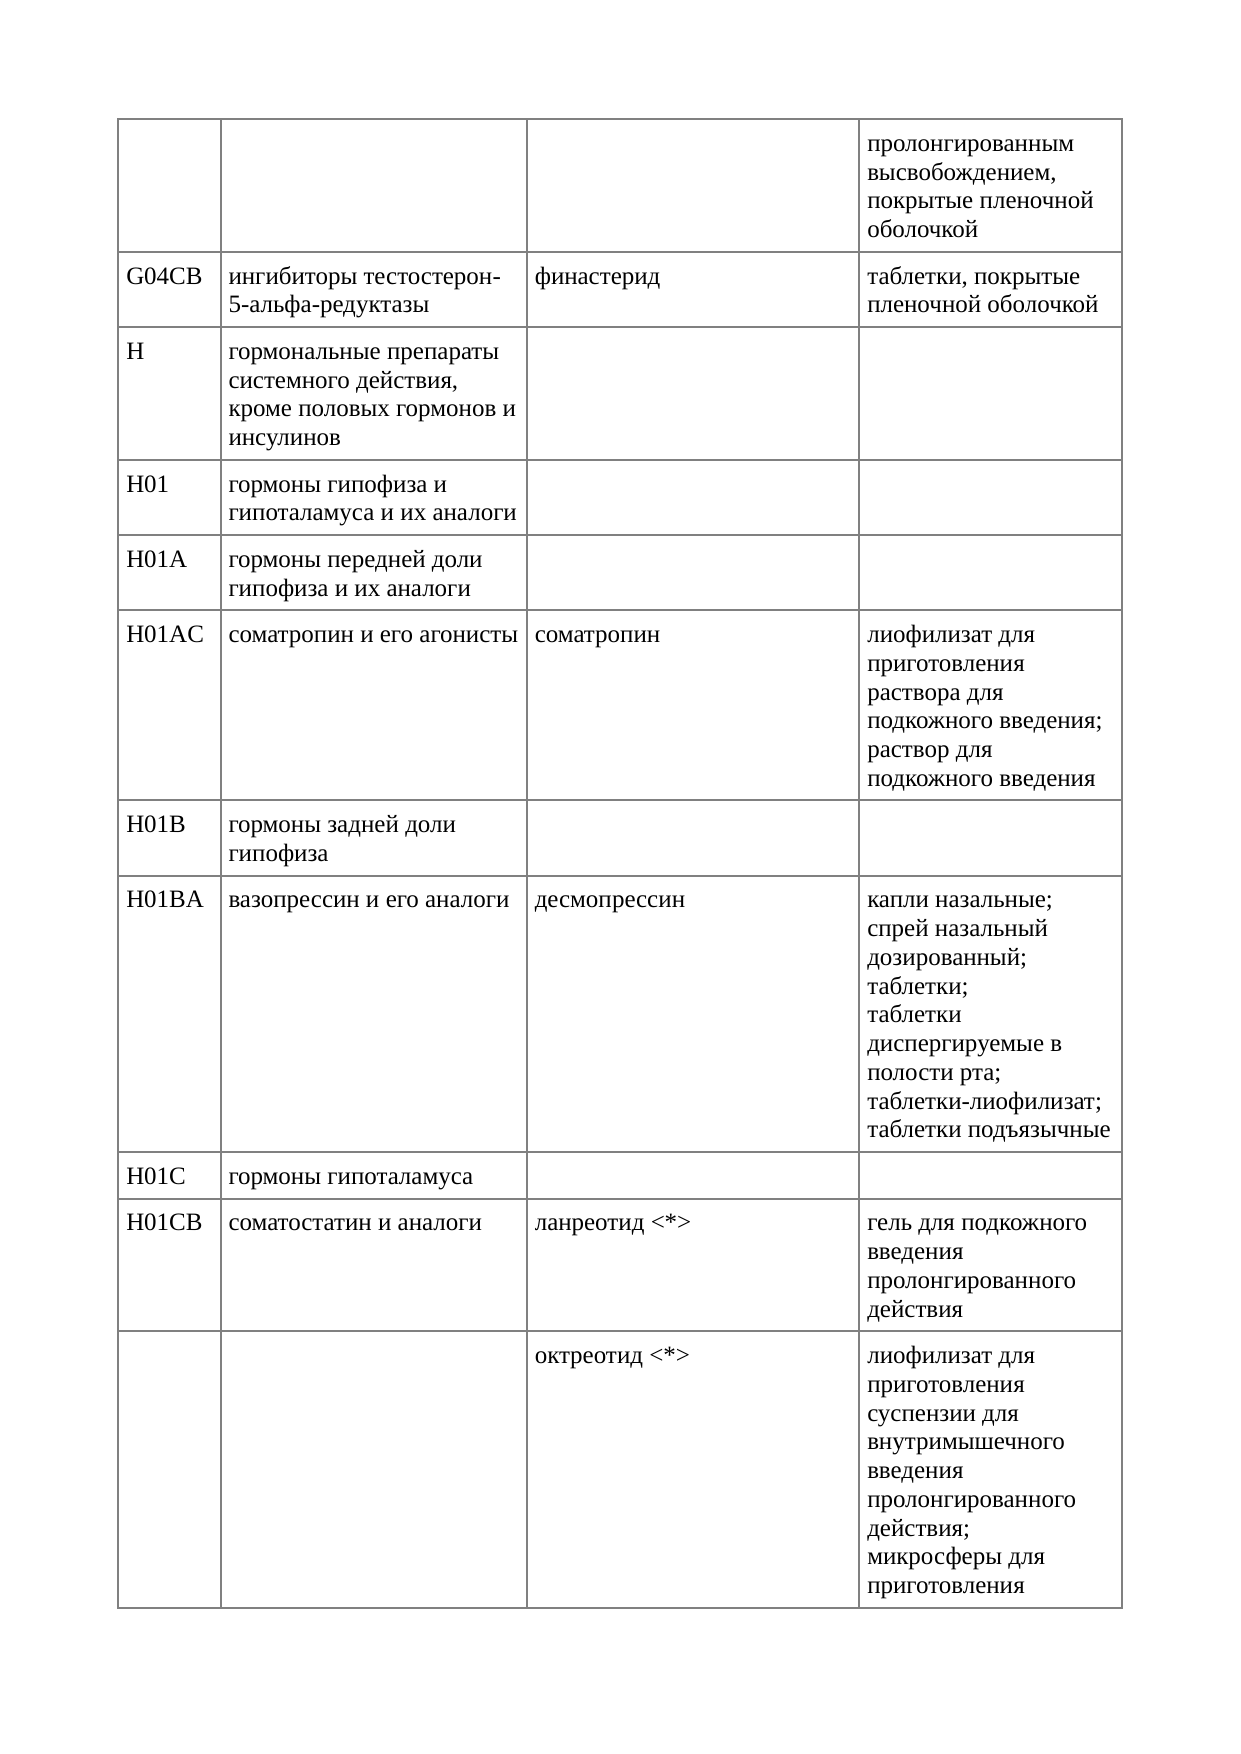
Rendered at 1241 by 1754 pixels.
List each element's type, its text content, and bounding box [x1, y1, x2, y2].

table_cell вазопрессин и его аналоги [222, 877, 526, 1151]
table_cell H01BA [119, 877, 220, 1151]
table_cell соматропин и его агонисты [222, 611, 526, 799]
table_cell гормоны гипофиза и гипоталамуса и их аналоги [222, 461, 526, 534]
table_cell H01B [119, 801, 220, 874]
table_cell H [119, 328, 220, 459]
table_cell десмопрессин [528, 877, 858, 1151]
table_cell пролонгированным высвобождением, покрытые пленочной оболочкой [860, 120, 1121, 251]
table_cell [860, 328, 1121, 459]
table_cell ингибиторы тестостерон-5-альфа-редуктазы [222, 253, 526, 326]
table_cell [860, 801, 1121, 874]
table_cell [528, 536, 858, 609]
table_cell лиофилизат для приготовления суспензии для внутримышечного введения пролонгированного действия; микросферы для приготовления [860, 1332, 1121, 1607]
table_cell соматостатин и аналоги [222, 1200, 526, 1330]
table_cell [860, 461, 1121, 534]
table_cell гель для подкожного введения пролонгированного действия [860, 1200, 1121, 1330]
table_cell финастерид [528, 253, 858, 326]
table_cell гормоны гипоталамуса [222, 1153, 526, 1197]
table_cell гормоны передней доли гипофиза и их аналоги [222, 536, 526, 609]
table_cell [860, 536, 1121, 609]
table_cell [528, 1153, 858, 1197]
table_cell таблетки, покрытые пленочной оболочкой [860, 253, 1121, 326]
table_cell Н01CB [119, 1200, 220, 1330]
table_cell [528, 120, 858, 251]
table_cell гормоны задней доли гипофиза [222, 801, 526, 874]
table_cell H01 [119, 461, 220, 534]
table_cell капли назальные; спрей назальный дозированный; таблетки; таблетки диспергируемые в полости рта; таблетки-лиофилизат; таблетки подъязычные [860, 877, 1121, 1151]
table_cell [222, 1332, 526, 1607]
table_cell H01A [119, 536, 220, 609]
table_cell H01AC [119, 611, 220, 799]
table_cell лиофилизат для приготовления раствора для подкожного введения; раствор для подкожного введения [860, 611, 1121, 799]
table_cell [860, 1153, 1121, 1197]
table_cell H01C [119, 1153, 220, 1197]
table_cell гормональные препараты системного действия, кроме половых гормонов и инсулинов [222, 328, 526, 459]
table_cell [528, 328, 858, 459]
table_cell G04CB [119, 253, 220, 326]
table_cell [119, 120, 220, 251]
table_cell соматропин [528, 611, 858, 799]
table_cell октреотид <*> [528, 1332, 858, 1607]
table_cell [119, 1332, 220, 1607]
table_cell [528, 801, 858, 874]
table_cell [528, 461, 858, 534]
table_cell ланреотид <*> [528, 1200, 858, 1330]
table_cell [222, 120, 526, 251]
